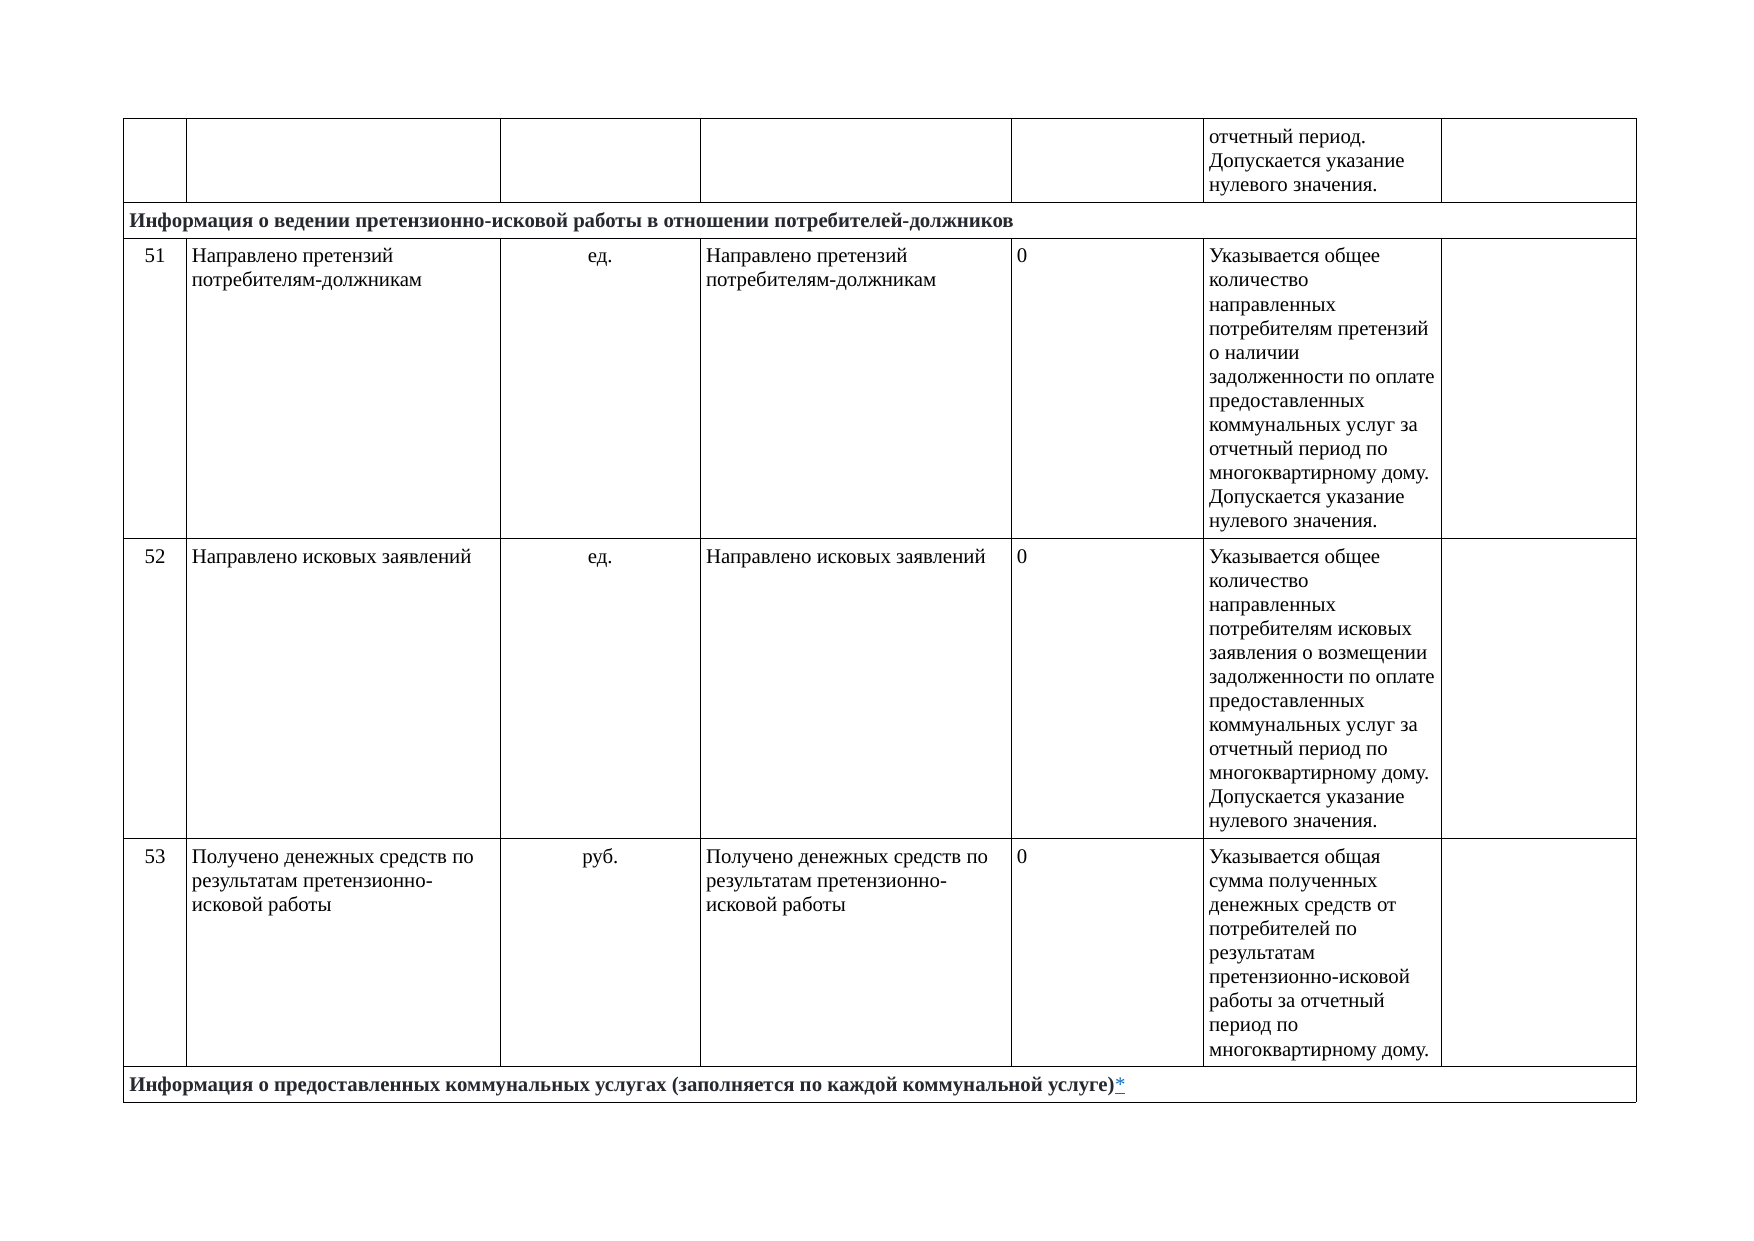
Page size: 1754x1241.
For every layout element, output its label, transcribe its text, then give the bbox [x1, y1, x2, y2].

table_cell Получено денежных средств по результатам претензионно-исковой работы [701, 839, 1011, 1066]
table_cell 51 [124, 239, 186, 538]
table_cell Указывается общая сумма полученных денежных средств от потребителей по результатам претензионно-исковой работы за отчетный период по многоквартирному дому. [1204, 839, 1441, 1066]
table_cell [187, 119, 500, 202]
table_cell 53 [124, 839, 186, 1066]
table_cell Указывается общее количество направленных потребителям претензий о наличии задолженности по оплате предоставленных коммунальных услуг за отчетный период по многоквартирному дому. Допускается указание нулевого значения. [1204, 239, 1441, 538]
table_cell Информация о ведении претензионно-исковой работы в отношении потребителей-должников [124, 203, 1636, 237]
table_cell Получено денежных средств по результатам претензионно-исковой работы [187, 839, 500, 1066]
table_cell [1442, 539, 1636, 838]
table_cell отчетный период. Допускается указание нулевого значения. [1204, 119, 1441, 202]
table_cell [1442, 239, 1636, 538]
table_cell Направлено исковых заявлений [701, 539, 1011, 838]
table_cell ед. [501, 539, 700, 838]
table_cell [1442, 839, 1636, 1066]
table_cell 52 [124, 539, 186, 838]
table_cell [701, 119, 1011, 202]
table_cell [1442, 119, 1636, 202]
table_cell Направлено исковых заявлений [187, 539, 500, 838]
table_cell [501, 119, 700, 202]
table_cell Информация о предоставленных коммунальных услугах (заполняется по каждой коммунальной услуге)* [124, 1067, 1636, 1102]
table_cell Направлено претензий потребителям-должникам [187, 239, 500, 538]
table_cell 0 [1012, 839, 1203, 1066]
table_cell Направлено претензий потребителям-должникам [701, 239, 1011, 538]
table_cell Указывается общее количество направленных потребителям исковых заявления о возмещении задолженности по оплате предоставленных коммунальных услуг за отчетный период по многоквартирному дому. Допускается указание нулевого значения. [1204, 539, 1441, 838]
table_cell 0 [1012, 539, 1203, 838]
table_cell ед. [501, 239, 700, 538]
table_cell [124, 119, 186, 202]
table_cell [1012, 119, 1203, 202]
table_cell руб. [501, 839, 700, 1066]
table_cell 0 [1012, 239, 1203, 538]
